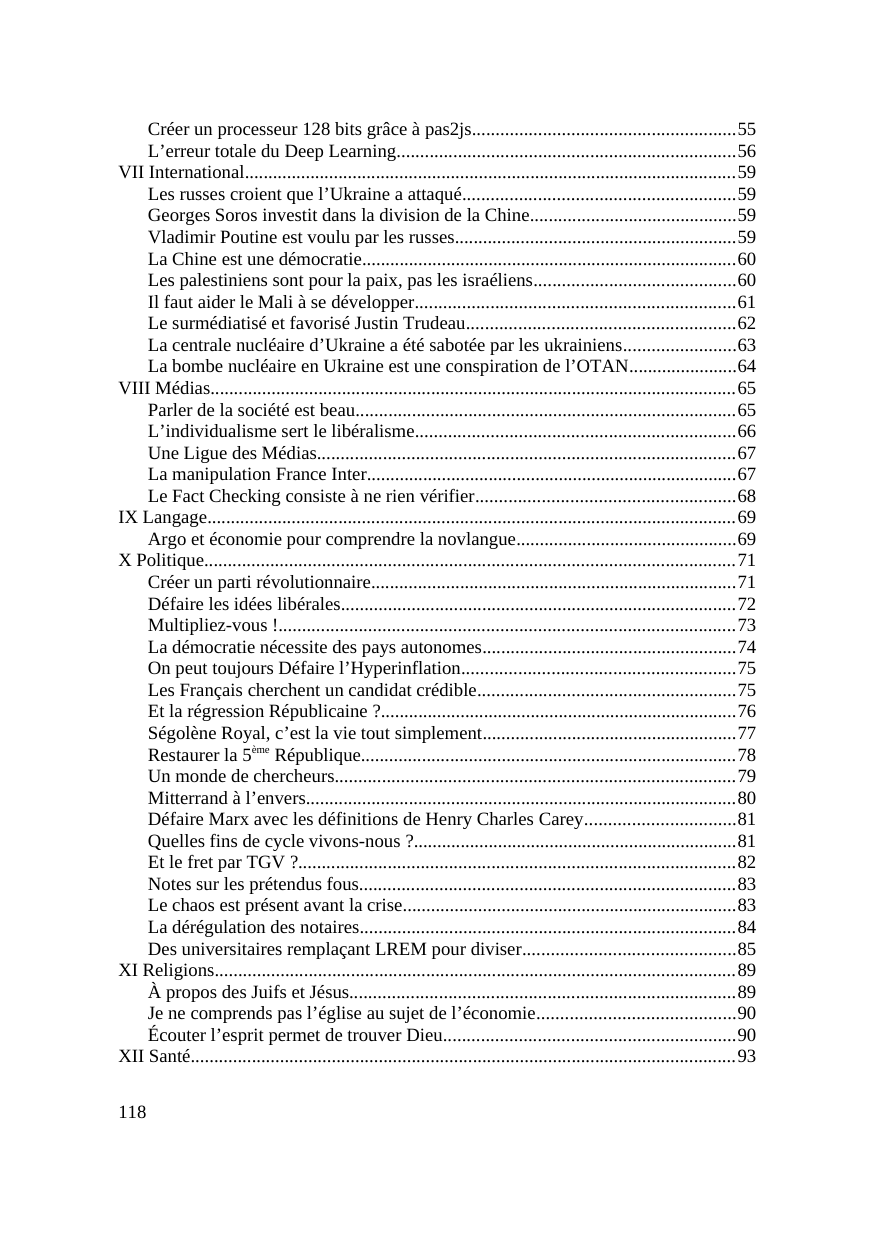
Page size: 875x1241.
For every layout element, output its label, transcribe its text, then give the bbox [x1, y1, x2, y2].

text X Politique 71 [118, 549, 756, 571]
text L’erreur totale du Deep Learning 56 [148, 140, 756, 161]
text La Chine est une démocratie 60 [148, 247, 756, 269]
text La manipulation France Inter 67 [148, 463, 756, 485]
text On peut toujours Défaire l’Hyperinflation 75 [148, 657, 756, 679]
text L’individualisme sert le libéralisme 66 [148, 420, 756, 442]
text Et la régression Républicaine ? 76 [148, 700, 756, 722]
text Je ne comprends pas l’église au sujet de l’économie 90 [148, 1002, 756, 1024]
text Des universitaires remplaçant LREM pour diviser 85 [148, 937, 756, 959]
text La dérégulation des notaires 84 [148, 916, 756, 937]
text XI Religions 89 [118, 959, 756, 981]
text XII Santé 93 [118, 1045, 756, 1067]
text Créer un parti révolutionnaire 71 [148, 571, 756, 592]
text Notes sur les prétendus fous 83 [148, 873, 756, 894]
text Vladimir Poutine est voulu par les russes 59 [148, 226, 756, 247]
text Mitterrand à l’envers 80 [148, 787, 756, 808]
text Créer un processeur 128 bits grâce à pas2js 55 [148, 118, 756, 140]
text Restaurer la 5ème République 78 [148, 743, 756, 765]
text Les palestiniens sont pour la paix, pas les israéliens 60 [148, 269, 756, 291]
text Le Fact Checking consiste à ne rien vérifier 68 [148, 485, 756, 506]
text Et le fret par TGV ? 82 [148, 851, 756, 873]
text Un monde de chercheurs 79 [148, 765, 756, 787]
text Multipliez-vous ! 73 [148, 614, 756, 636]
text La bombe nucléaire en Ukraine est une conspiration de l’OTAN 64 [148, 355, 756, 377]
text La démocratie nécessite des pays autonomes 74 [148, 636, 756, 657]
text Défaire Marx avec les définitions de Henry Charles Carey 81 [148, 808, 756, 830]
text Georges Soros investit dans la division de la Chine 59 [148, 204, 756, 226]
text Le surmédiatisé et favorisé Justin Trudeau 62 [148, 312, 756, 334]
text Écouter l’esprit permet de trouver Dieu 90 [148, 1024, 756, 1045]
text VIII Médias 65 [118, 377, 756, 398]
text VII International 59 [118, 161, 756, 183]
text Défaire les idées libérales 72 [148, 592, 756, 614]
text Les Français cherchent un candidat crédible 75 [148, 679, 756, 700]
text Les russes croient que l’Ukraine a attaqué 59 [148, 183, 756, 204]
text Quelles fins de cycle vivons-nous ? 81 [148, 830, 756, 851]
text Argo et économie pour comprendre la novlangue 69 [148, 528, 756, 549]
text IX Langage 69 [118, 506, 756, 528]
text À propos des Juifs et Jésus 89 [148, 981, 756, 1002]
text Une Ligue des Médias 67 [148, 442, 756, 463]
text La centrale nucléaire d’Ukraine a été sabotée par les ukrainiens 63 [148, 334, 756, 355]
text Il faut aider le Mali à se développer 61 [148, 291, 756, 312]
text Parler de la société est beau 65 [148, 398, 756, 420]
text Ségolène Royal, c’est la vie tout simplement 77 [148, 722, 756, 743]
text Le chaos est présent avant la crise 83 [148, 894, 756, 916]
